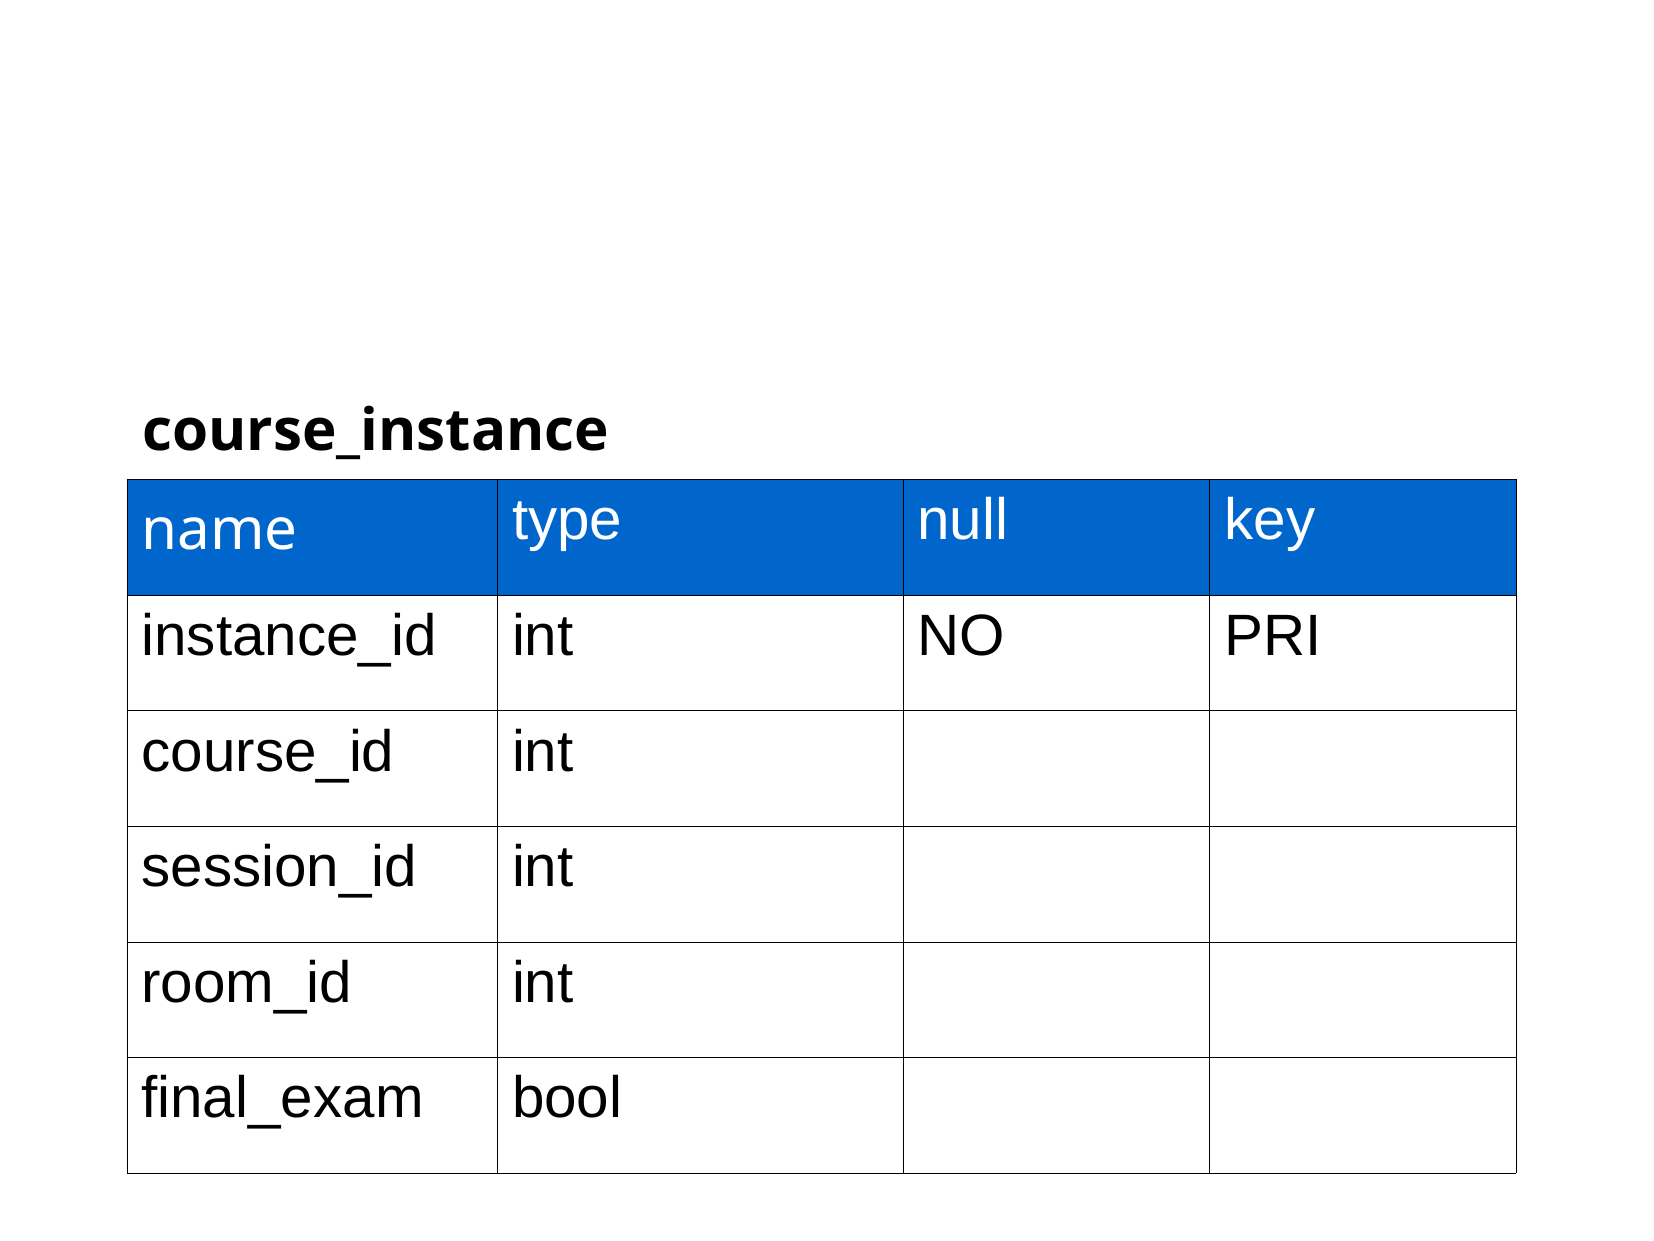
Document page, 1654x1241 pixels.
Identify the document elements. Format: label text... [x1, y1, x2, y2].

table_header key [1210, 480, 1516, 595]
table_header null [904, 480, 1209, 595]
table_cell room_id [128, 943, 497, 1057]
table_cell [1210, 943, 1516, 1057]
table_cell session_id [128, 827, 497, 942]
table_cell course_id [128, 711, 497, 826]
table_cell [1210, 827, 1516, 942]
table_cell [1210, 711, 1516, 826]
table_header name [128, 480, 497, 595]
table_cell int [498, 711, 903, 826]
table_cell [1210, 1058, 1516, 1173]
table_header type [498, 480, 903, 595]
table_cell [904, 827, 1209, 942]
text_box course_instance [128, 381, 713, 467]
table_cell int [498, 596, 903, 710]
table_cell bool [498, 1058, 903, 1173]
table_cell [904, 711, 1209, 826]
table_cell instance_id [128, 596, 497, 710]
table_cell [904, 1058, 1209, 1173]
table_cell final_exam [128, 1058, 497, 1173]
table_cell PRI [1210, 596, 1516, 710]
table_cell [904, 943, 1209, 1057]
table_cell int [498, 943, 903, 1057]
table_cell NO [904, 596, 1209, 710]
table_cell int [498, 827, 903, 942]
